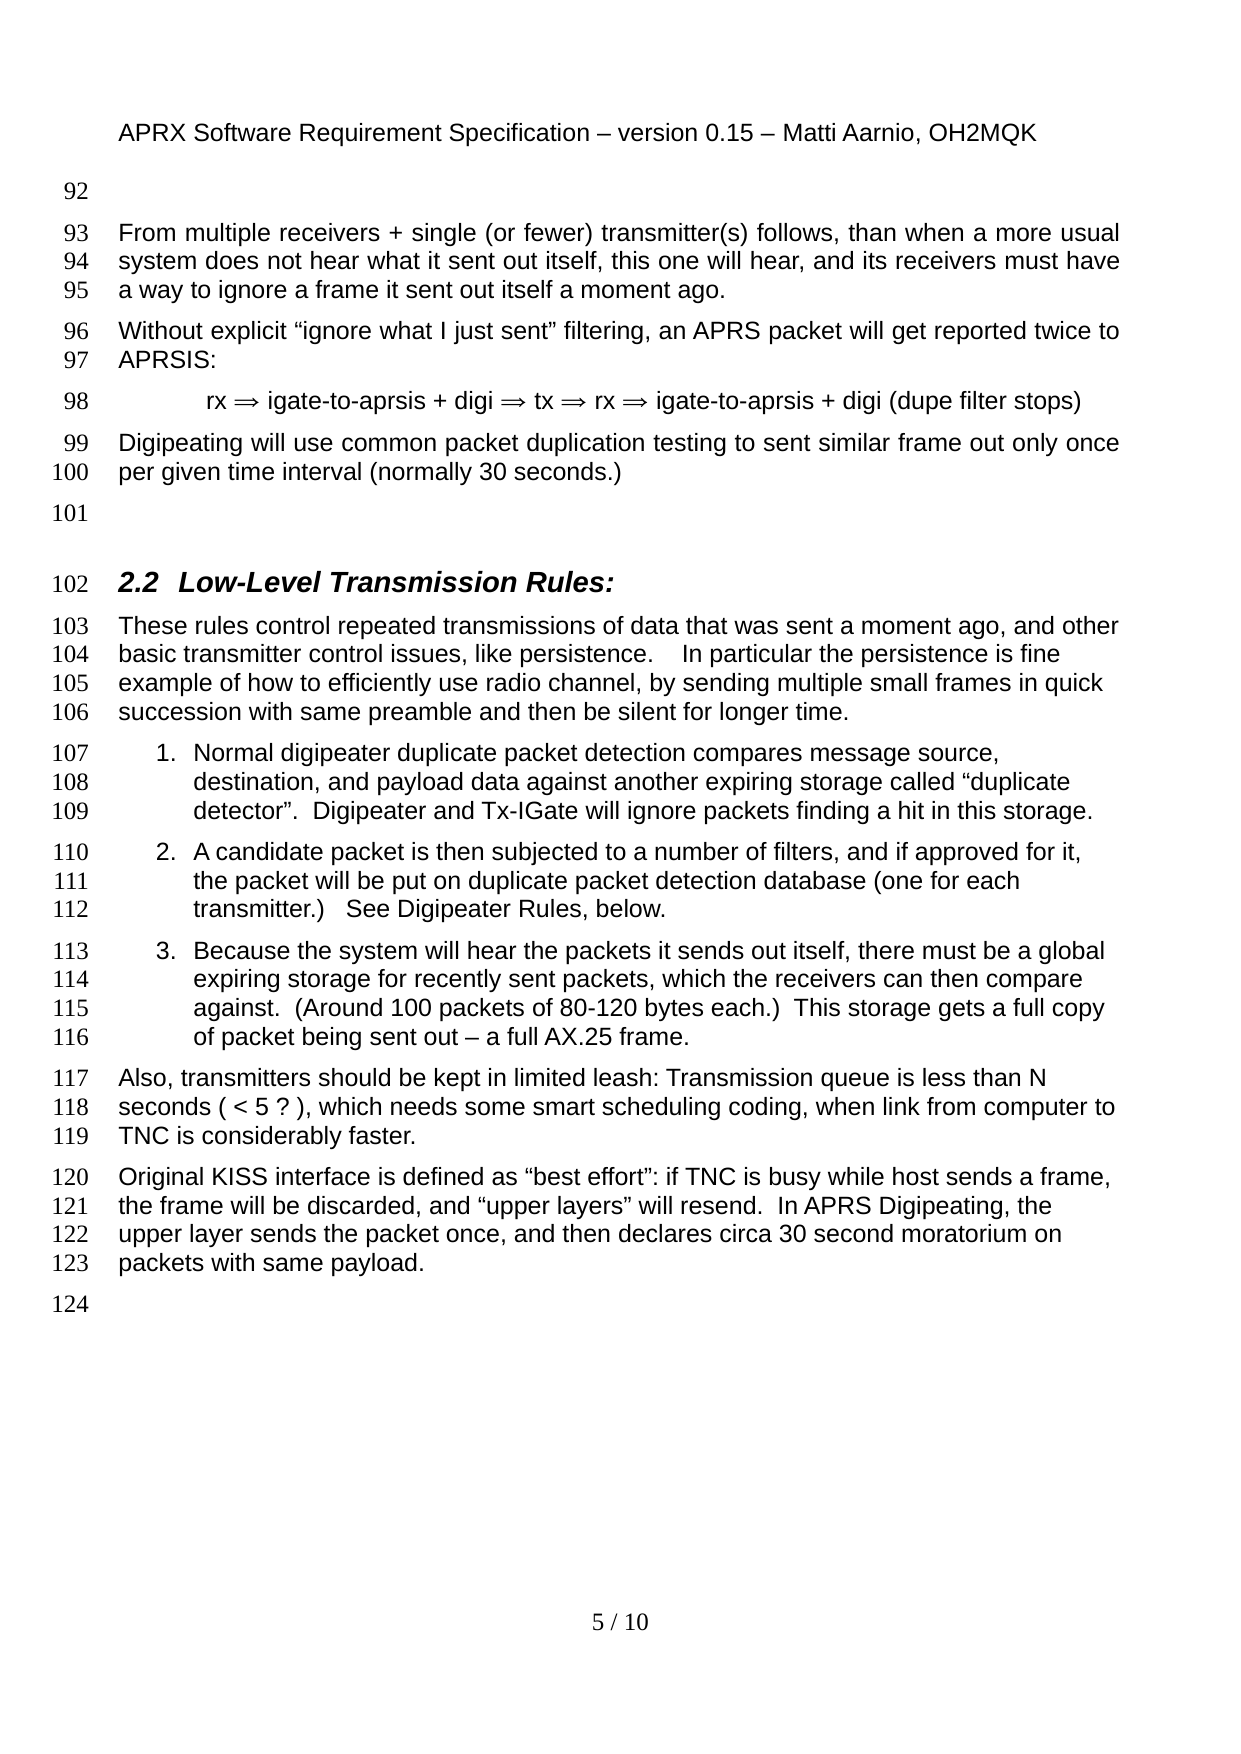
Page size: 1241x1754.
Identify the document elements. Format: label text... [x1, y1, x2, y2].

list Because the system will hear the packets it sends out itself, there must be a global expiring storage for recently sent packets, which the receivers can then compare against. (Around 100 packets of 80-120 bytes each.) This storage gets a full copy of packet being sent out – a full AX.25 frame. [156, 936, 1122, 1051]
text Also, transmitters should be kept in limited leash: Transmission queue is less than N seconds ( < 5 ? ), which needs some smart scheduling coding, when link from computer to TNC is considerably faster. [118, 1063, 1122, 1149]
text Original KISS interface is defined as “best effort”: if TNC is busy while host sends a frame, the frame will be discarded, and “upper layers” will resend. In APRS Digipeating, the upper layer sends the packet once, and then declares circa 30 second moratorium on packets with same payload. [118, 1162, 1122, 1277]
list Normal digipeater duplicate packet detection compares message source, destination, and payload data against another expiring storage called “duplicate detector”. Digipeater and Tx-IGate will ignore packets finding a hit in this storage. [156, 738, 1122, 824]
list A candidate packet is then subjected to a number of filters, and if approved for it, the packet will be put on duplicate packet detection database (one for each transmitter.) See Digipeater Rules, below. [156, 837, 1122, 923]
text Without explicit “ignore what I just sent” filtering, an APRS packet will get reported twice to APRSIS: [118, 316, 1122, 374]
subtitle Low-Level Transmission Rules: [118, 565, 1122, 598]
text These rules control repeated transmissions of data that was sent a moment ago, and other basic transmitter control issues, like persistence. In particular the persistence is fine example of how to efficiently use radio channel, by sending multiple small frames in quick succession with same preamble and then be silent for longer time. [118, 611, 1122, 726]
text From multiple receivers + single (or fewer) transmitter(s) follows, than when a more usual system does not hear what it sent out itself, this one will hear, and its receivers must have a way to ignore a frame it sent out itself a moment ago. [118, 218, 1122, 304]
text rx ⇒ igate-to-aprsis + digi ⇒ tx ⇒ rx ⇒ igate-to-aprsis + digi (dupe filter stops) [118, 386, 1122, 416]
text Digipeating will use common packet duplication testing to sent similar frame out only once per given time interval (normally 30 seconds.) [118, 428, 1122, 486]
